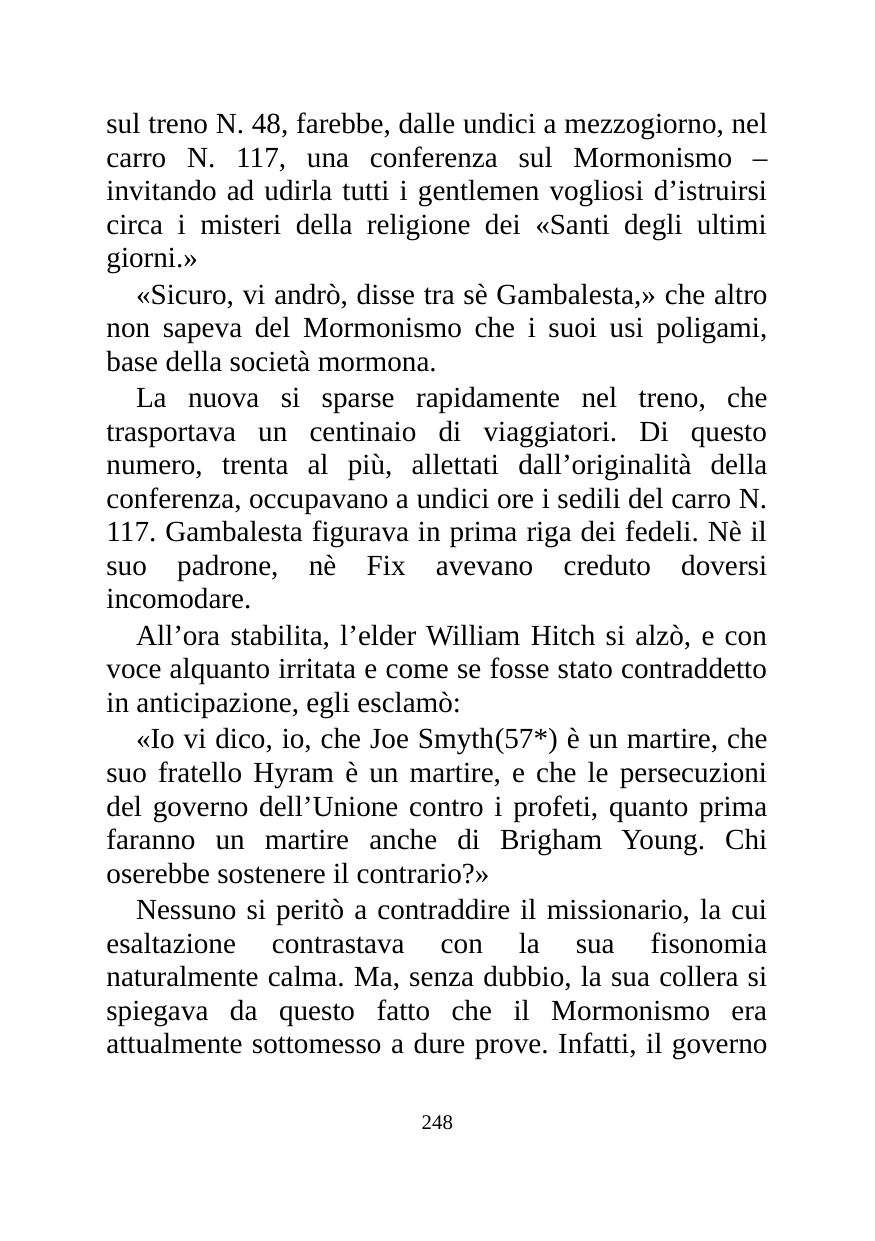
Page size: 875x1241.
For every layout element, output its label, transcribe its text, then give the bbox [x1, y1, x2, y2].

text Nessuno si peritò a contraddire il missionario, la cui esaltazione contrastava con la sua fisonomia naturalmente calma. Ma, senza dubbio, la sua collera si spiegava da questo fatto che il Mormonismo era attualmente sottomesso a dure prove. Infatti, il governo [106, 892, 768, 1060]
text All’ora stabilita, l’elder William Hitch si alzò, e con voce alquanto irritata e come se fosse stato contraddetto in anticipazione, egli esclamò: [106, 618, 768, 719]
text La nuova si sparse rapidamente nel treno, che trasportava un centinaio di viaggiatori. Di questo numero, trenta al più, allettati dall’originalità della conferenza, occupavano a undici ore i sedili del carro N. 117. Gambalesta figurava in prima riga dei fedeli. Nè il suo padrone, nè Fix avevano creduto doversi incomodare. [106, 380, 768, 615]
text sul treno N. 48, farebbe, dalle undici a mezzogiorno, nel carro N. 117, una conferenza sul Mormonismo – invitando ad udirla tutti i gentlemen vogliosi d’istruirsi circa i misteri della religione dei «Santi degli ultimi giorni.» [106, 106, 768, 274]
text «Sicuro, vi andrò, disse tra sè Gambalesta,» che altro non sapeva del Mormonismo che i suoi usi poligami, base della società mormona. [106, 277, 768, 377]
text «Io vi dico, io, che Joe Smyth(57*) è un martire, che suo fratello Hyram è un martire, e che le persecuzioni del governo dell’Unione contro i profeti, quanto prima faranno un martire anche di Brigham Young. Chi oserebbe sostenere il contrario?» [106, 722, 768, 889]
